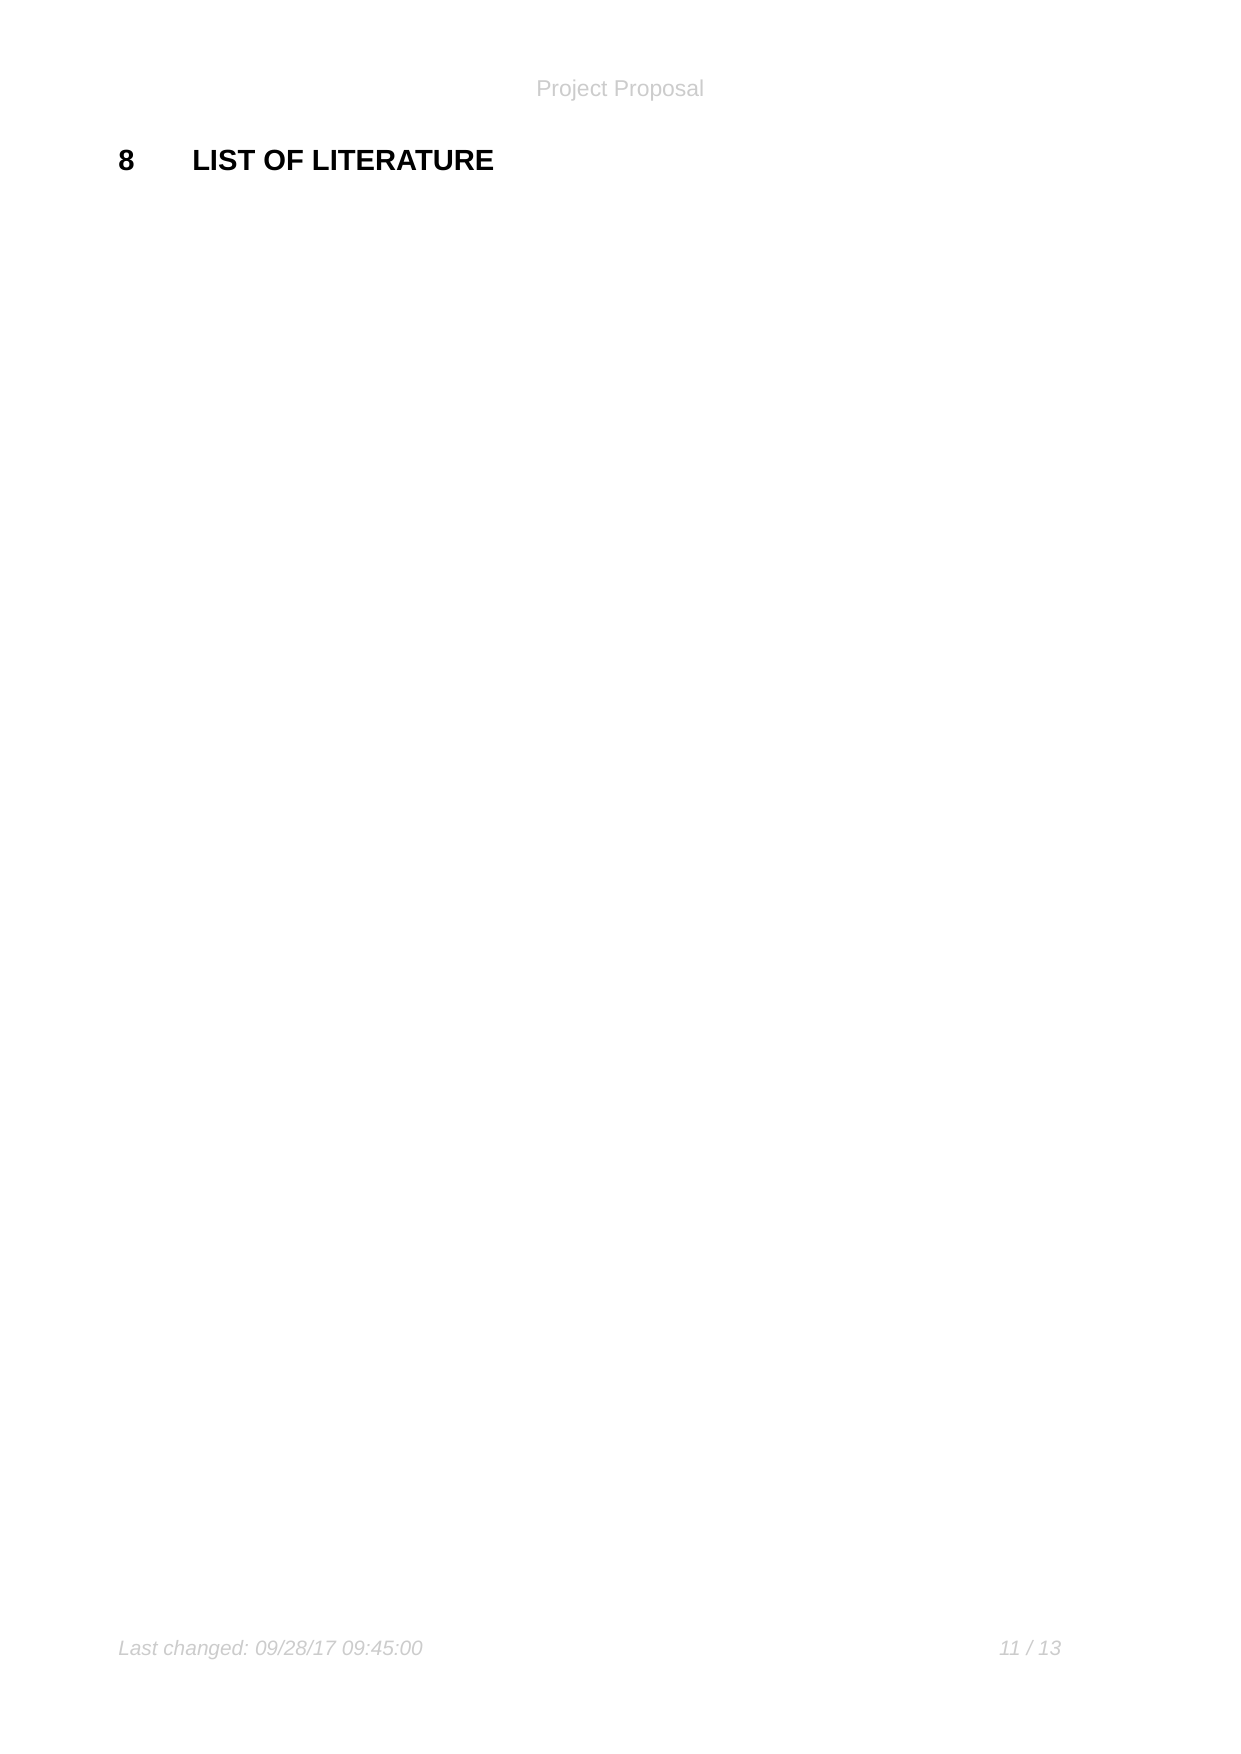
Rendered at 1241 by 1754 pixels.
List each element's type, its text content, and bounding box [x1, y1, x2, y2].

subtitle List of Literature [118, 143, 1122, 177]
